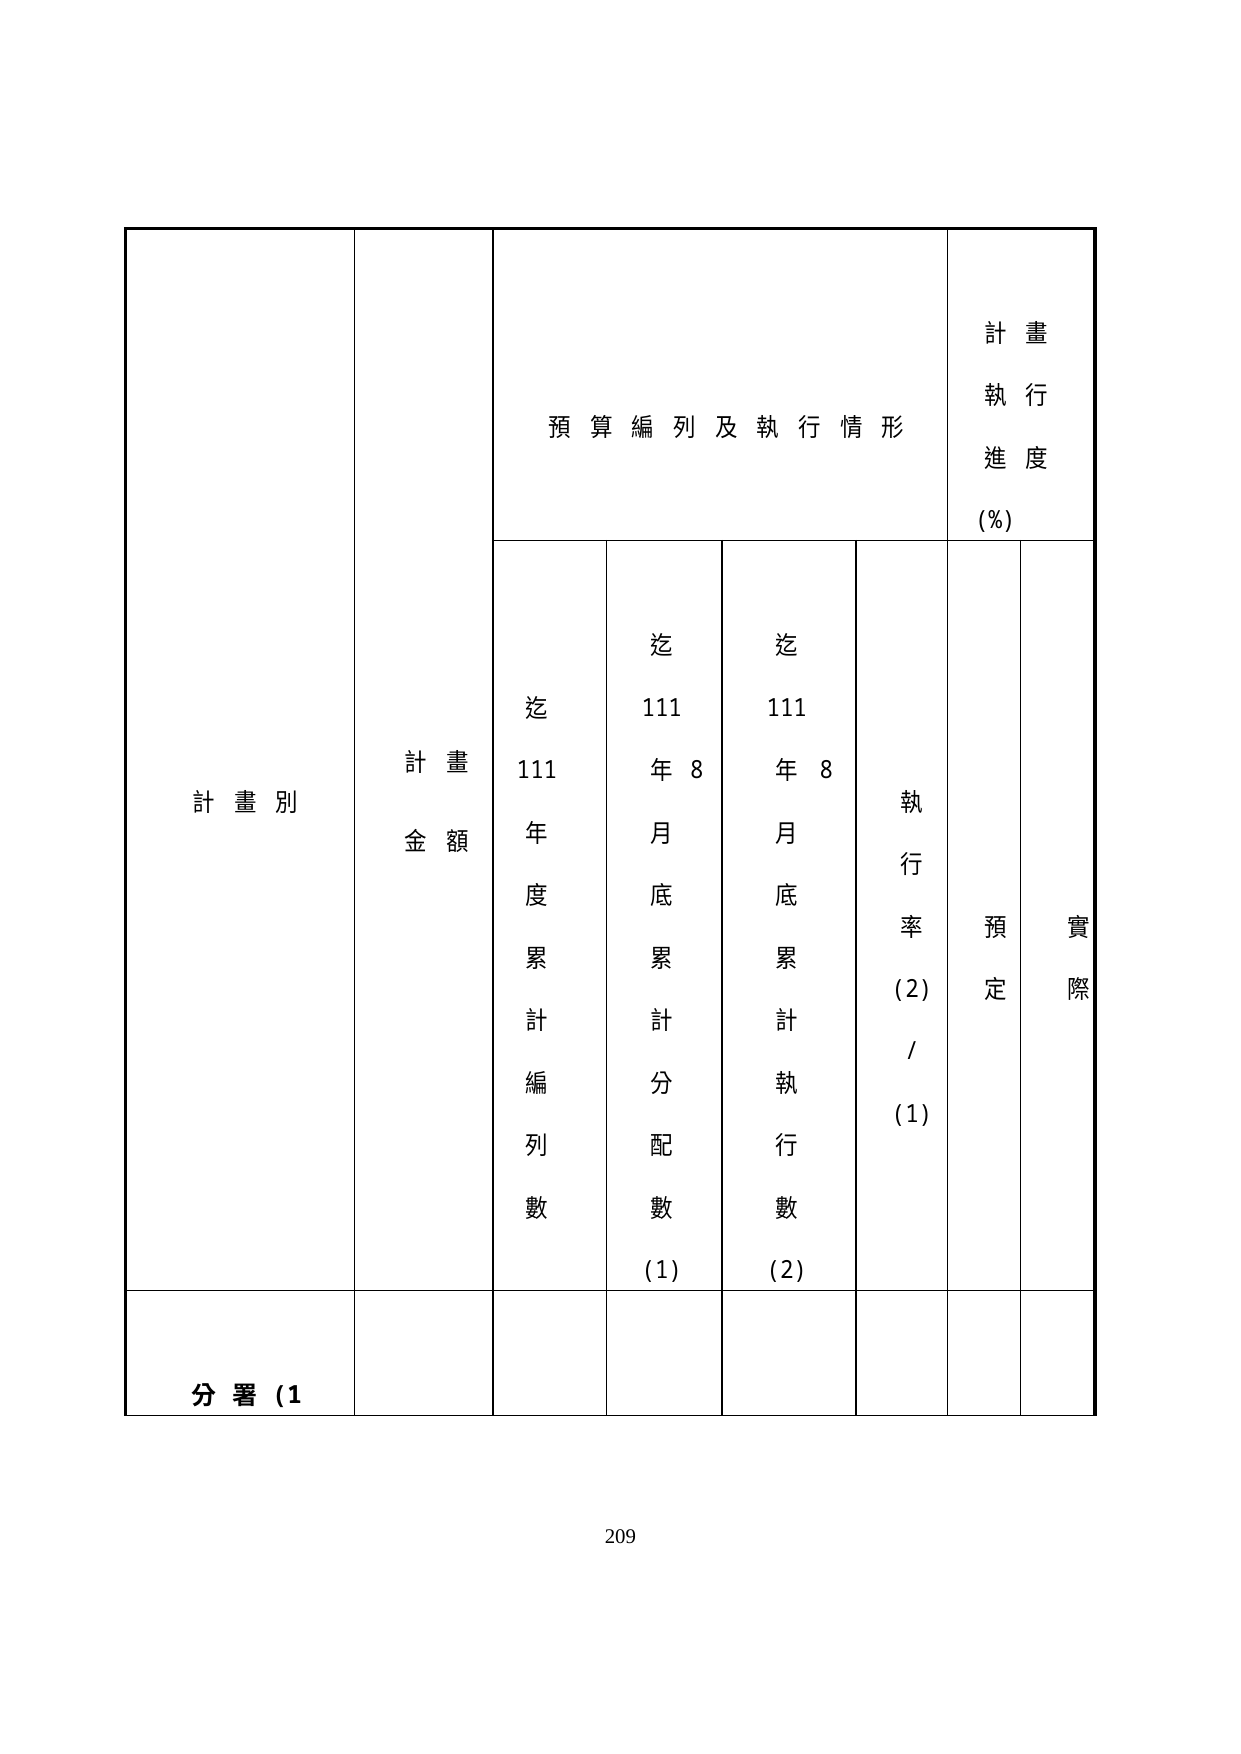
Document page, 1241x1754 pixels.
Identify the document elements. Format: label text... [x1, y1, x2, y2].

table_cell 實際 [1021, 541, 1093, 1290]
table_cell 迄111年度累計編列數 [494, 541, 606, 1290]
table_header 計畫 金額 [355, 230, 492, 1290]
table_cell [723, 1291, 855, 1415]
table_cell [857, 1291, 947, 1415]
table_cell 預定 [948, 541, 1020, 1290]
table_header 計畫執行進度(%) [948, 230, 1093, 540]
table_cell [607, 1291, 721, 1415]
table_header 計畫別 [127, 230, 354, 1290]
table_cell 迄111年8月底累計分配數(1) [607, 541, 721, 1290]
table_header 預算編列及執行情形 [494, 230, 947, 540]
table_cell [1021, 1291, 1093, 1415]
table_cell [948, 1291, 1020, 1415]
table_cell 迄111年8月底累計執行數(2) [723, 541, 855, 1290]
table_cell 執行率(2)/(1) [857, 541, 947, 1290]
table_cell [355, 1291, 492, 1415]
table_cell 分署(1 [127, 1291, 354, 1415]
table_cell [494, 1291, 606, 1415]
